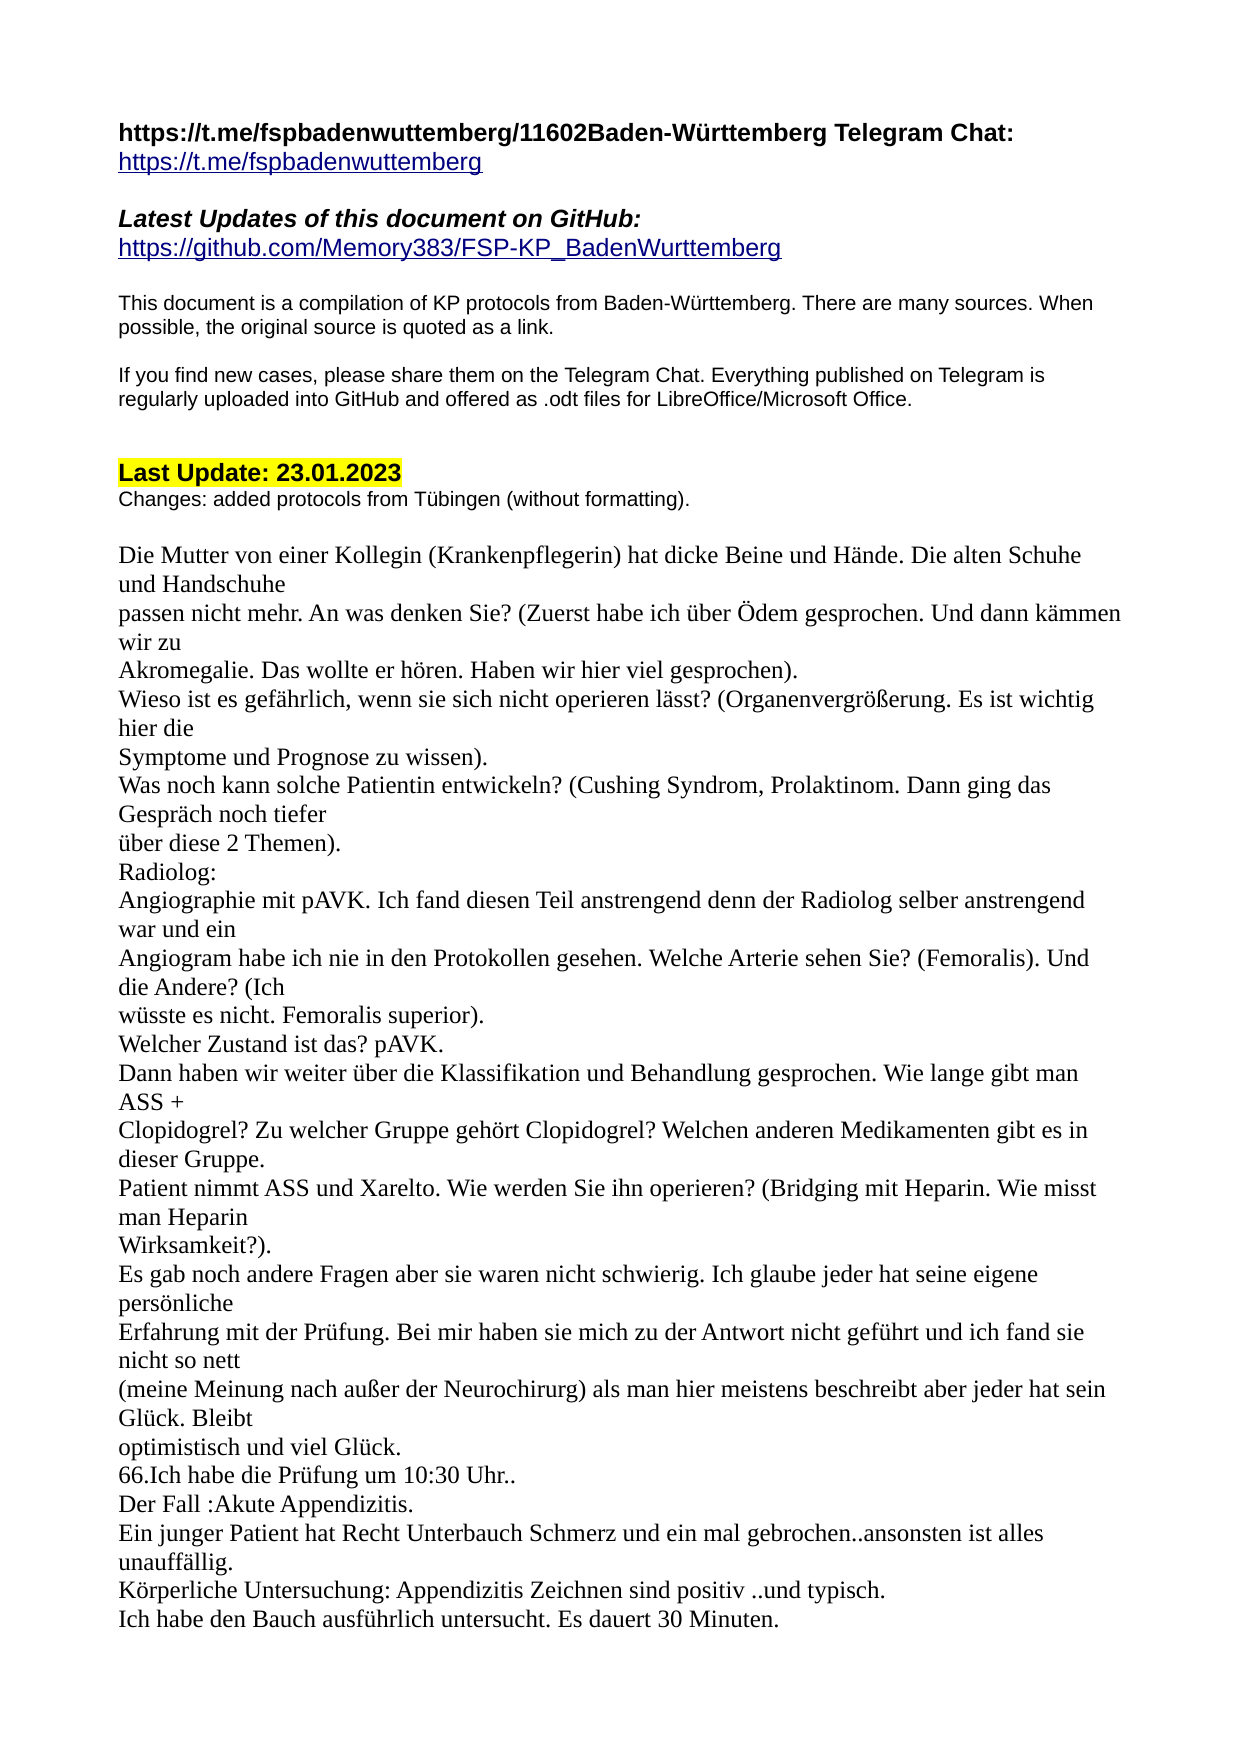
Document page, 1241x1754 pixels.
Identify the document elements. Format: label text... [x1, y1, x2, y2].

text 66.Ich habe die Prüfung um 10:30 Uhr.. [118, 1461, 1122, 1489]
text Was noch kann solche Patientin entwickeln? (Cushing Syndrom, Prolaktinom. Dann ging das Gespräch noch tiefer [118, 771, 1122, 828]
text optimistisch und viel Glück. [118, 1432, 1122, 1461]
text wüsste es nicht. Femoralis superior). [118, 1001, 1122, 1029]
text (meine Meinung nach außer der Neurochirurg) als man hier meistens beschreibt aber jeder hat sein Glück. Bleibt [118, 1374, 1122, 1432]
text Erfahrung mit der Prüfung. Bei mir haben sie mich zu der Antwort nicht geführt und ich fand sie nicht so nett [118, 1317, 1122, 1374]
text über diese 2 Themen). [118, 828, 1122, 857]
text Der Fall :Akute Appendizitis. [118, 1489, 1122, 1518]
text Ich habe den Bauch ausführlich untersucht. Es dauert 30 Minuten. [118, 1604, 1122, 1633]
text Welcher Zustand ist das? pAVK. [118, 1029, 1122, 1058]
text Die Mutter von einer Kollegin (Krankenpflegerin) hat dicke Beine und Hände. Die alten Schuhe und Handschuhe [118, 541, 1122, 598]
text Es gab noch andere Fragen aber sie waren nicht schwierig. Ich glaube jeder hat seine eigene persönliche [118, 1259, 1122, 1317]
text Angiographie mit pAVK. Ich fand diesen Teil anstrengend denn der Radiolog selber anstrengend war und ein [118, 886, 1122, 943]
text passen nicht mehr. An was denken Sie? (Zuerst habe ich über Ödem gesprochen. Und dann kämmen wir zu [118, 598, 1122, 656]
text Wieso ist es gefährlich, wenn sie sich nicht operieren lässt? (Organenvergrößerung. Es ist wichtig hier die [118, 684, 1122, 742]
text Ein junger Patient hat Recht Unterbauch Schmerz und ein mal gebrochen..ansonsten ist alles unauffällig. [118, 1518, 1122, 1576]
text Symptome und Prognose zu wissen). [118, 742, 1122, 771]
text Akromegalie. Das wollte er hören. Haben wir hier viel gesprochen). [118, 656, 1122, 684]
text Clopidogrel? Zu welcher Gruppe gehört Clopidogrel? Welchen anderen Medikamenten gibt es in dieser Gruppe. [118, 1116, 1122, 1173]
text Dann haben wir weiter über die Klassifikation und Behandlung gesprochen. Wie lange gibt man ASS + [118, 1058, 1122, 1116]
text Angiogram habe ich nie in den Protokollen gesehen. Welche Arterie sehen Sie? (Femoralis). Und die Andere? (Ich [118, 943, 1122, 1001]
text Patient nimmt ASS und Xarelto. Wie werden Sie ihn operieren? (Bridging mit Heparin. Wie misst man Heparin [118, 1173, 1122, 1231]
text Wirksamkeit?). [118, 1231, 1122, 1259]
text Radiolog: [118, 857, 1122, 886]
text Körperliche Untersuchung: Appendizitis Zeichnen sind positiv ..und typisch. [118, 1576, 1122, 1604]
